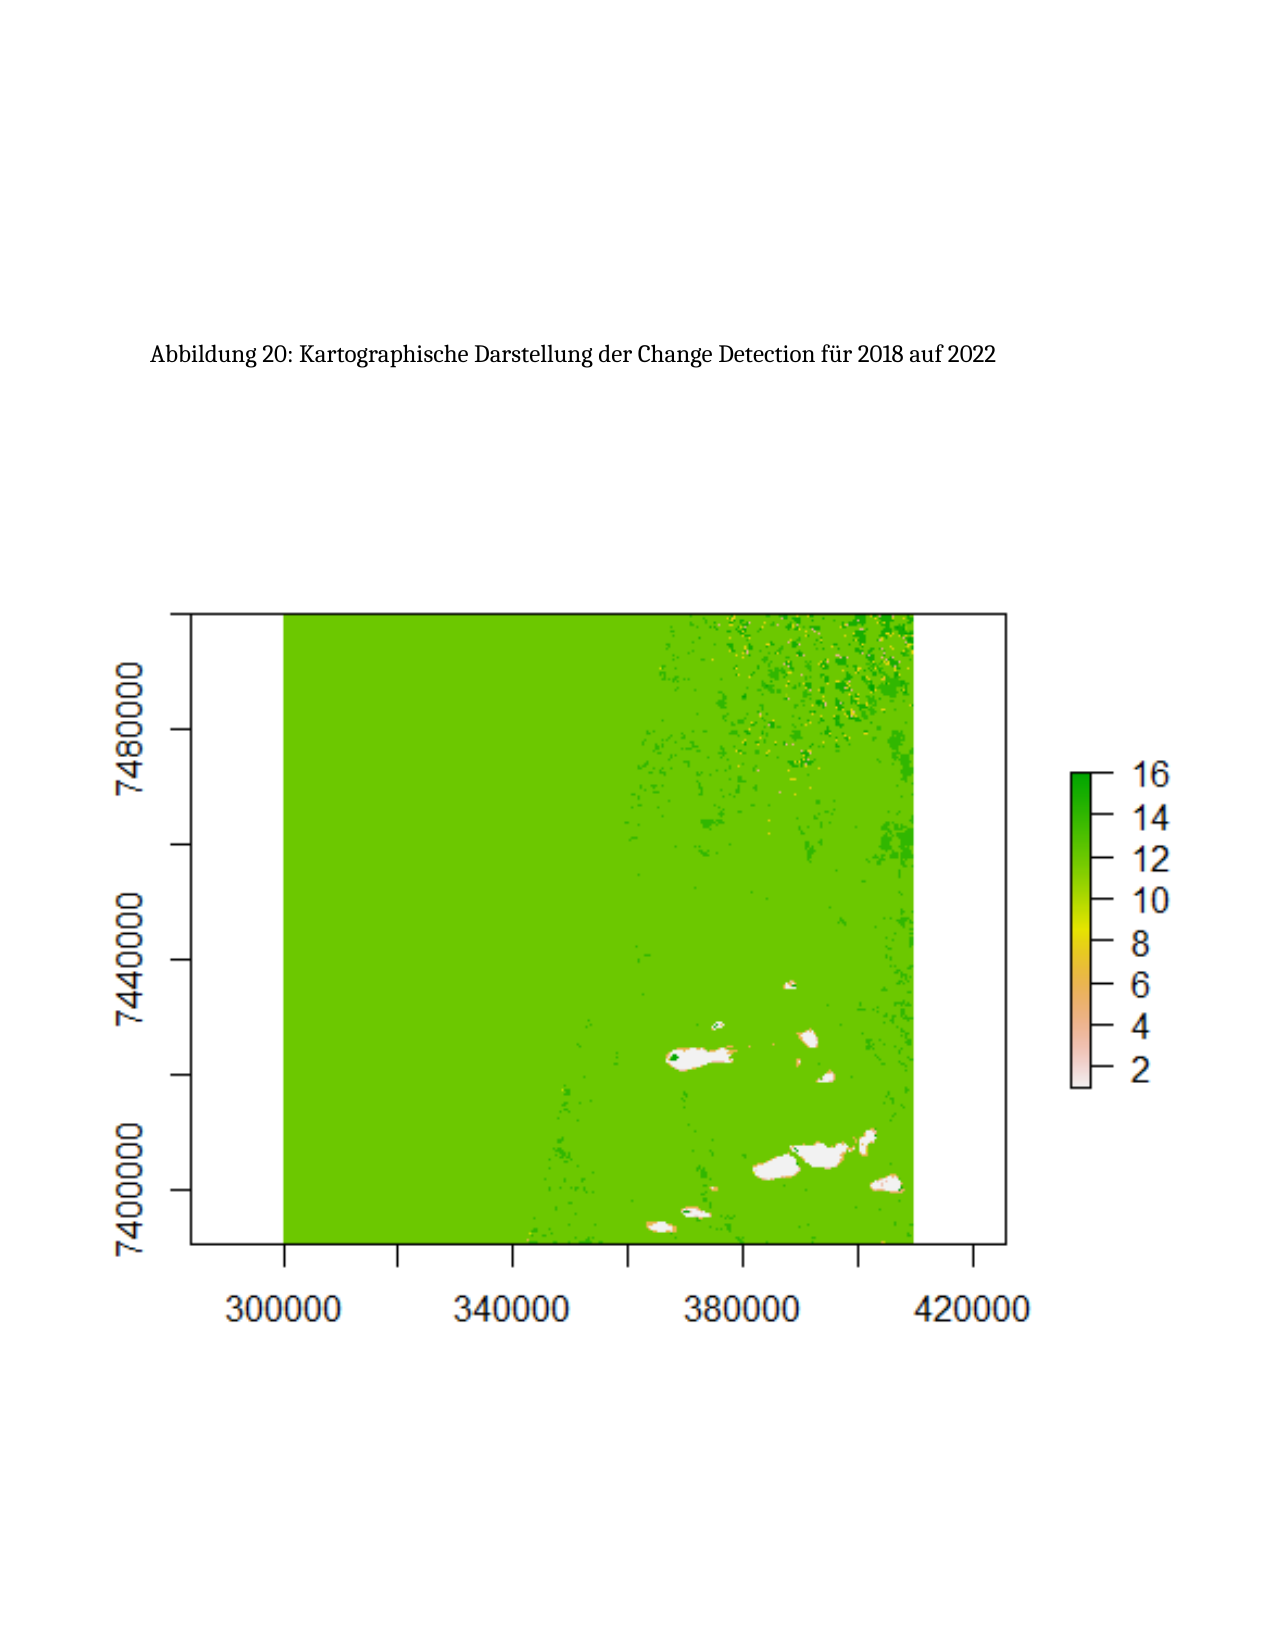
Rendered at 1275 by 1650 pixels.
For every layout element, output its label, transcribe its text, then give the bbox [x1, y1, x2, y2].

picture [21, 444, 1250, 1459]
text Abbildung 20: Kartographische Darstellung der Change Detection für 2018 auf 2022 [150, 340, 1125, 369]
